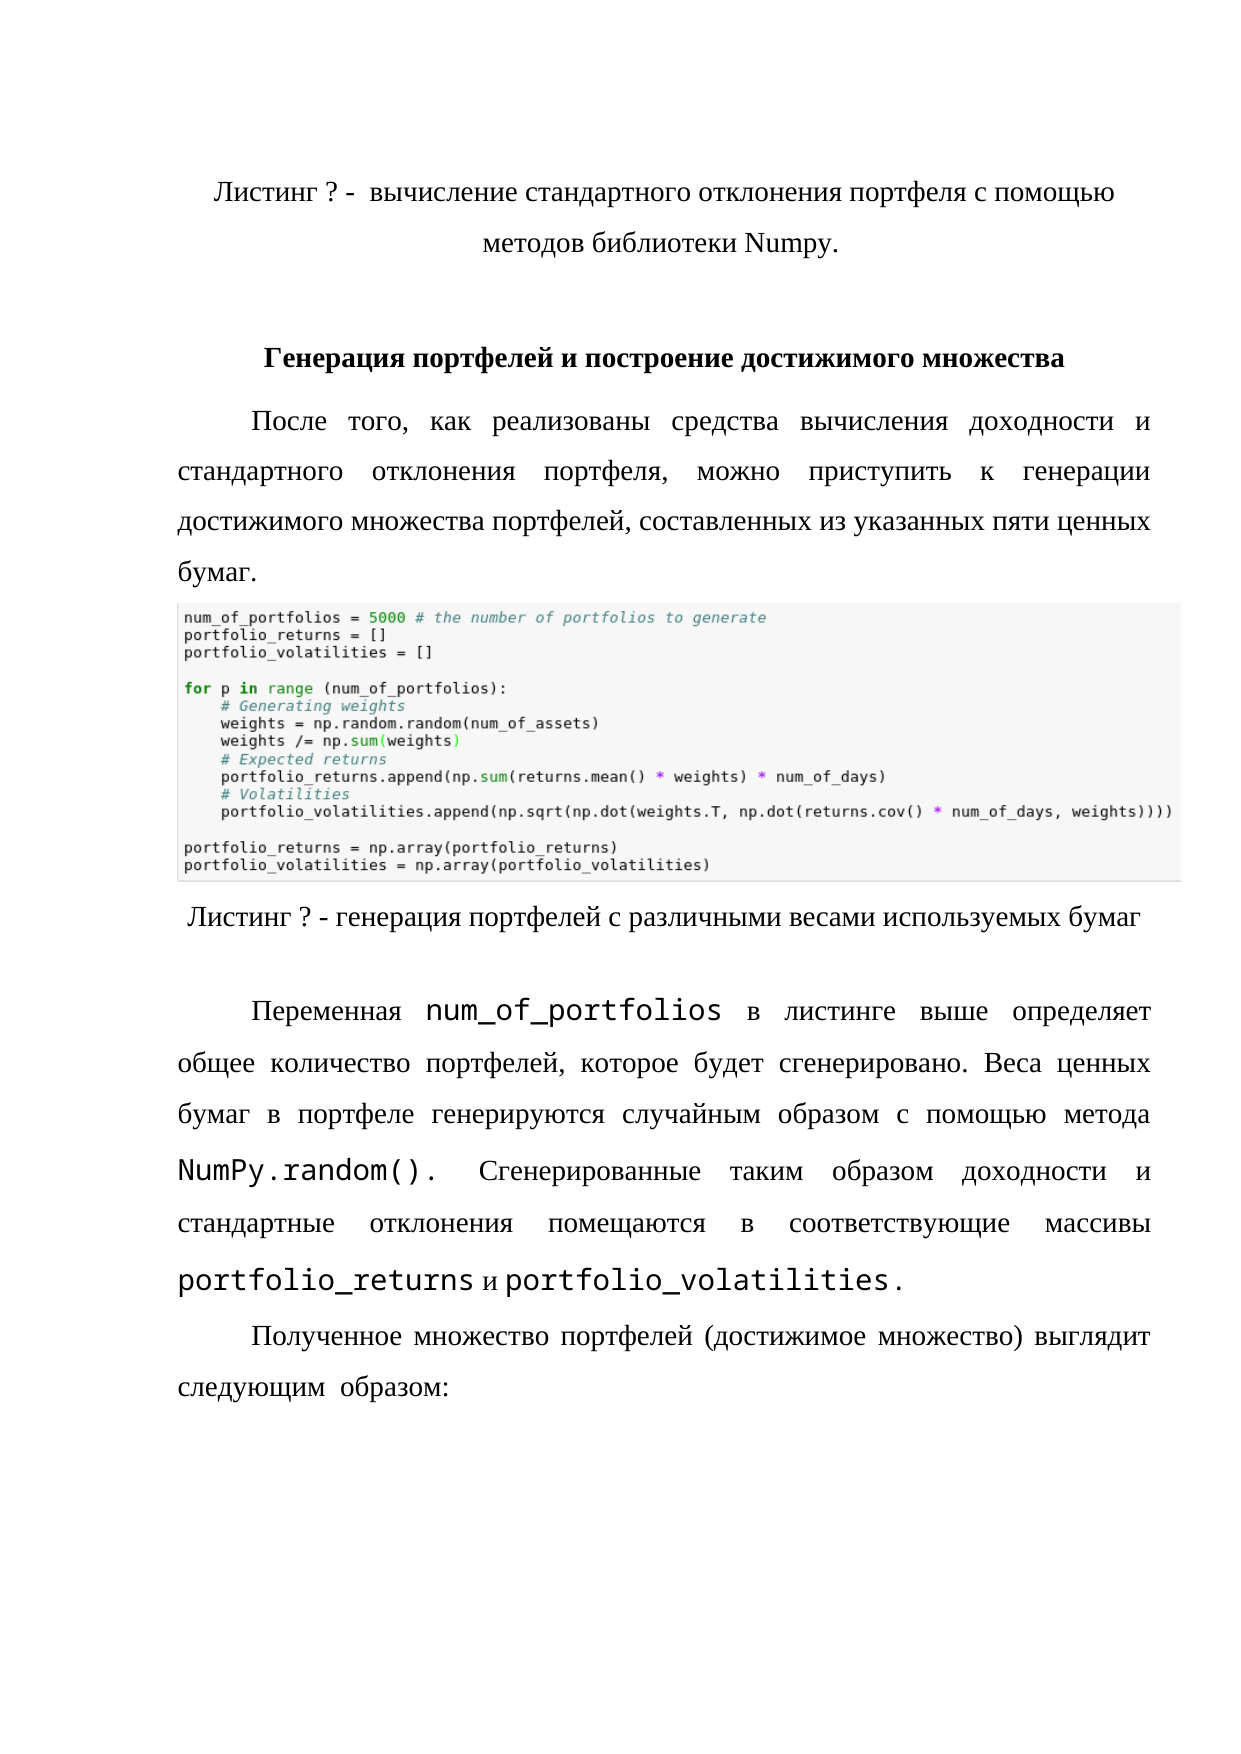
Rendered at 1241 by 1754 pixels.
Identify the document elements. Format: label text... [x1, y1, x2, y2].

text Полученное множество портфелей (достижимое множество) выглядит следующим образом: [177, 1318, 1152, 1402]
text Листинг ? - вычисление стандартного отклонения портфеля с помощью методов библиотеки Numpy. [177, 174, 1152, 258]
picture [177, 603, 1182, 883]
text Переменная num_of_portfolios в листинге выше определяет общее количество портфелей, которое будет сгенерировано. Веса ценных бумаг в портфеле генерируются случайным образом с помощью метода NumPy.random(). Сгенерированные таким образом доходности и стандартные отклонения помещаются в соответствующие массивы portfolio_returns и portfolio_volatilities. [177, 989, 1152, 1298]
subtitle Генерация портфелей и построение достижимого множества [177, 340, 1152, 373]
text После того, как реализованы средства вычисления доходности и стандартного отклонения портфеля, можно приступить к генерации достижимого множества портфелей, составленных из указанных пяти ценных бумаг. [177, 403, 1152, 587]
text Листинг ? - генерация портфелей с различными весами используемых бумаг [177, 883, 1152, 933]
